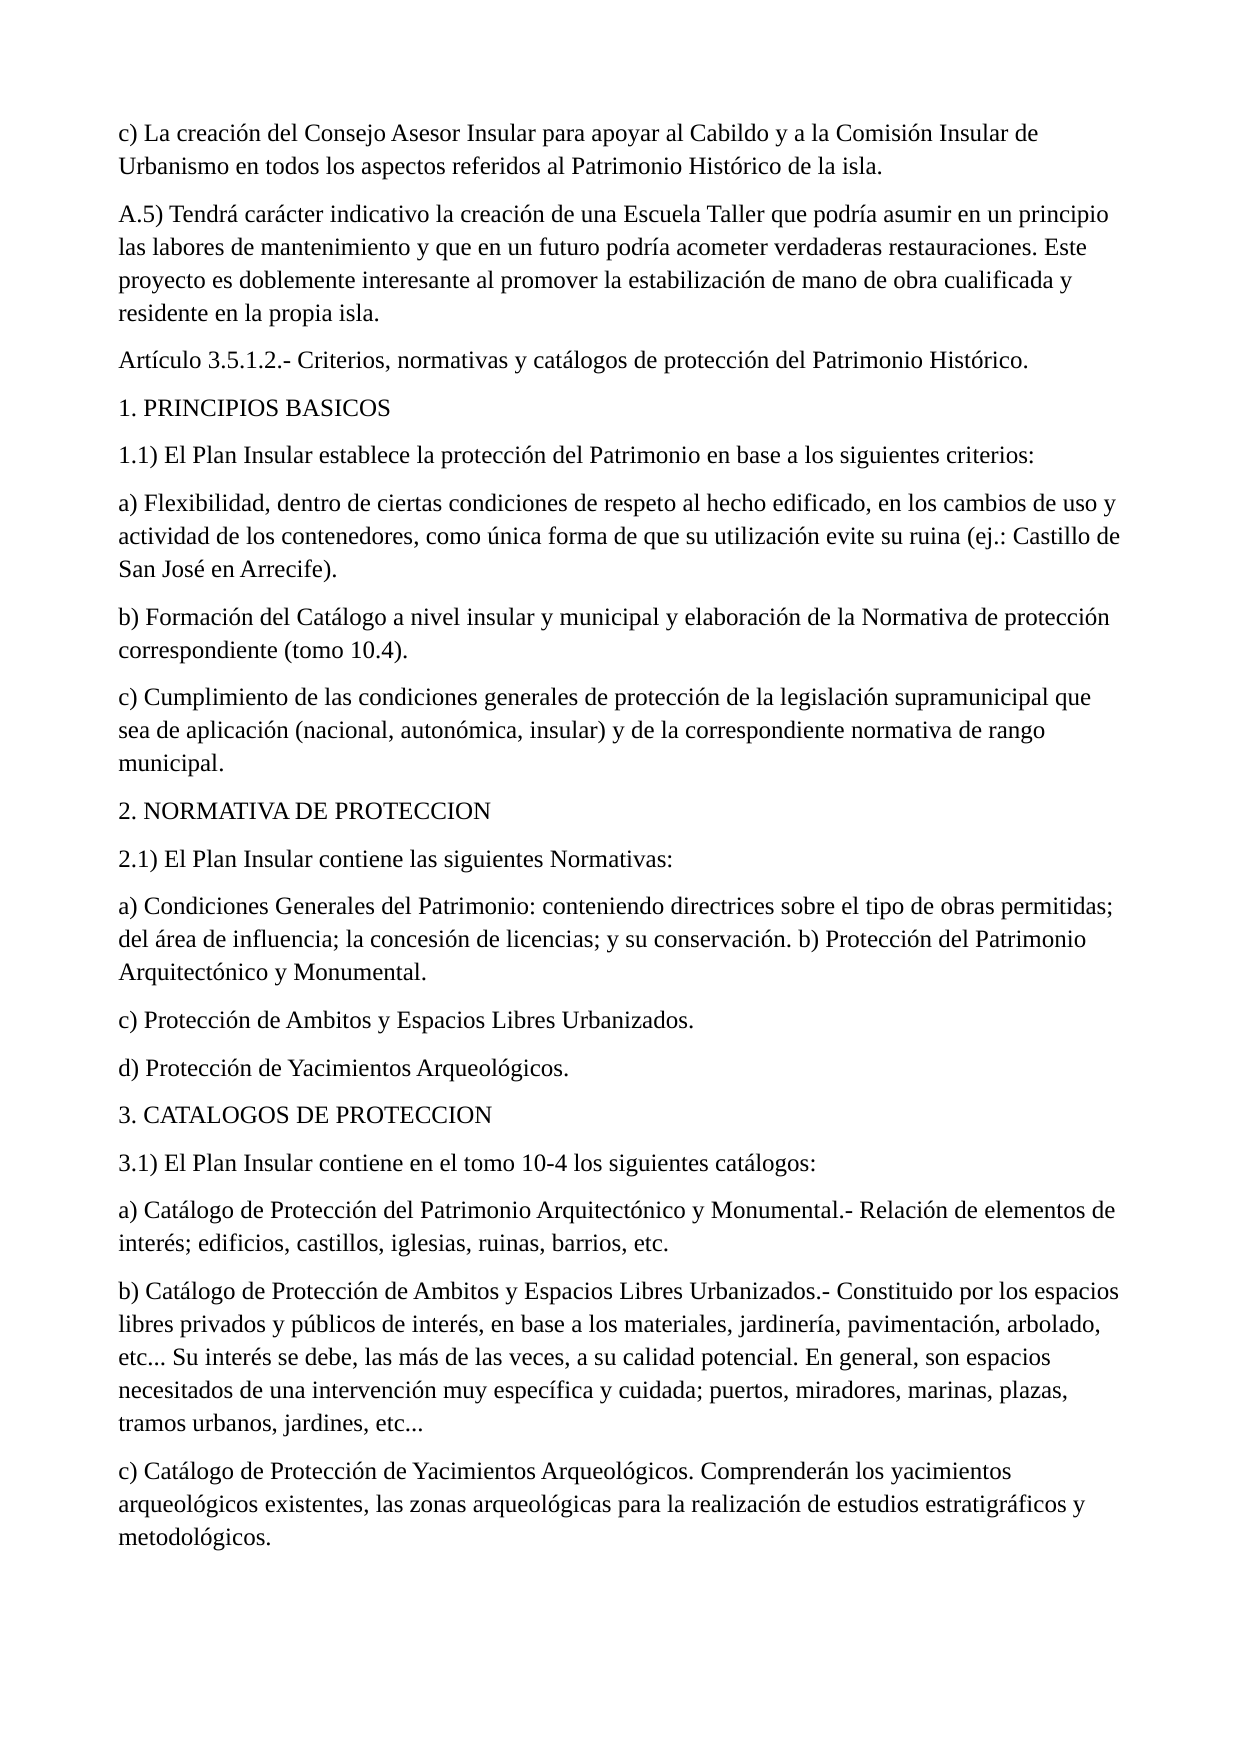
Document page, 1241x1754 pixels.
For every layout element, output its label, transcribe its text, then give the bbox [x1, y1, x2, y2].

text 3. CATALOGOS DE PROTECCION [118, 1100, 1122, 1129]
text 1. PRINCIPIOS BASICOS [118, 393, 1122, 422]
text c) Protección de Ambitos y Espacios Libres Urbanizados. [118, 1005, 1122, 1034]
text b) Formación del Catálogo a nivel insular y municipal y elaboración de la Normativa de protección correspondiente (tomo 10.4). [118, 602, 1122, 664]
text A.5) Tendrá carácter indicativo la creación de una Escuela Taller que podría asumir en un principio las labores de mantenimiento y que en un futuro podría acometer verdaderas restauraciones. Este proyecto es doblemente interesante al promover la estabilización de mano de obra cualificada y residente en la propia isla. [118, 199, 1122, 327]
text Artículo 3.5.1.2.- Criterios, normativas y catálogos de protección del Patrimonio Histórico. [118, 345, 1122, 374]
text 2. NORMATIVA DE PROTECCION [118, 796, 1122, 825]
text c) Catálogo de Protección de Yacimientos Arqueológicos. Comprenderán los yacimientos arqueológicos existentes, las zonas arqueológicas para la realización de estudios estratigráficos y metodológicos. [118, 1456, 1122, 1551]
text 1.1) El Plan Insular establece la protección del Patrimonio en base a los siguientes criterios: [118, 441, 1122, 469]
text d) Protección de Yacimientos Arqueológicos. [118, 1053, 1122, 1081]
text 2.1) El Plan Insular contiene las siguientes Normativas: [118, 844, 1122, 872]
text 3.1) El Plan Insular contiene en el tomo 10-4 los siguientes catálogos: [118, 1148, 1122, 1177]
text a) Condiciones Generales del Patrimonio: conteniendo directrices sobre el tipo de obras permitidas; del área de influencia; la concesión de licencias; y su conservación. b) Protección del Patrimonio Arquitectónico y Monumental. [118, 891, 1122, 986]
text b) Catálogo de Protección de Ambitos y Espacios Libres Urbanizados.- Constituido por los espacios libres privados y públicos de interés, en base a los materiales, jardinería, pavimentación, arbolado, etc... Su interés se debe, las más de las veces, a su calidad potencial. En general, son espacios necesitados de una intervención muy específica y cuidada; puertos, miradores, marinas, plazas, tramos urbanos, jardines, etc... [118, 1276, 1122, 1437]
text a) Catálogo de Protección del Patrimonio Arquitectónico y Monumental.- Relación de elementos de interés; edificios, castillos, iglesias, ruinas, barrios, etc. [118, 1195, 1122, 1257]
text c) Cumplimiento de las condiciones generales de protección de la legislación supramunicipal que sea de aplicación (nacional, autonómica, insular) y de la correspondiente normativa de rango municipal. [118, 682, 1122, 777]
text a) Flexibilidad, dentro de ciertas condiciones de respeto al hecho edificado, en los cambios de uso y actividad de los contenedores, como única forma de que su utilización evite su ruina (ej.: Castillo de San José en Arrecife). [118, 488, 1122, 583]
text c) La creación del Consejo Asesor Insular para apoyar al Cabildo y a la Comisión Insular de Urbanismo en todos los aspectos referidos al Patrimonio Histórico de la isla. [118, 118, 1122, 180]
